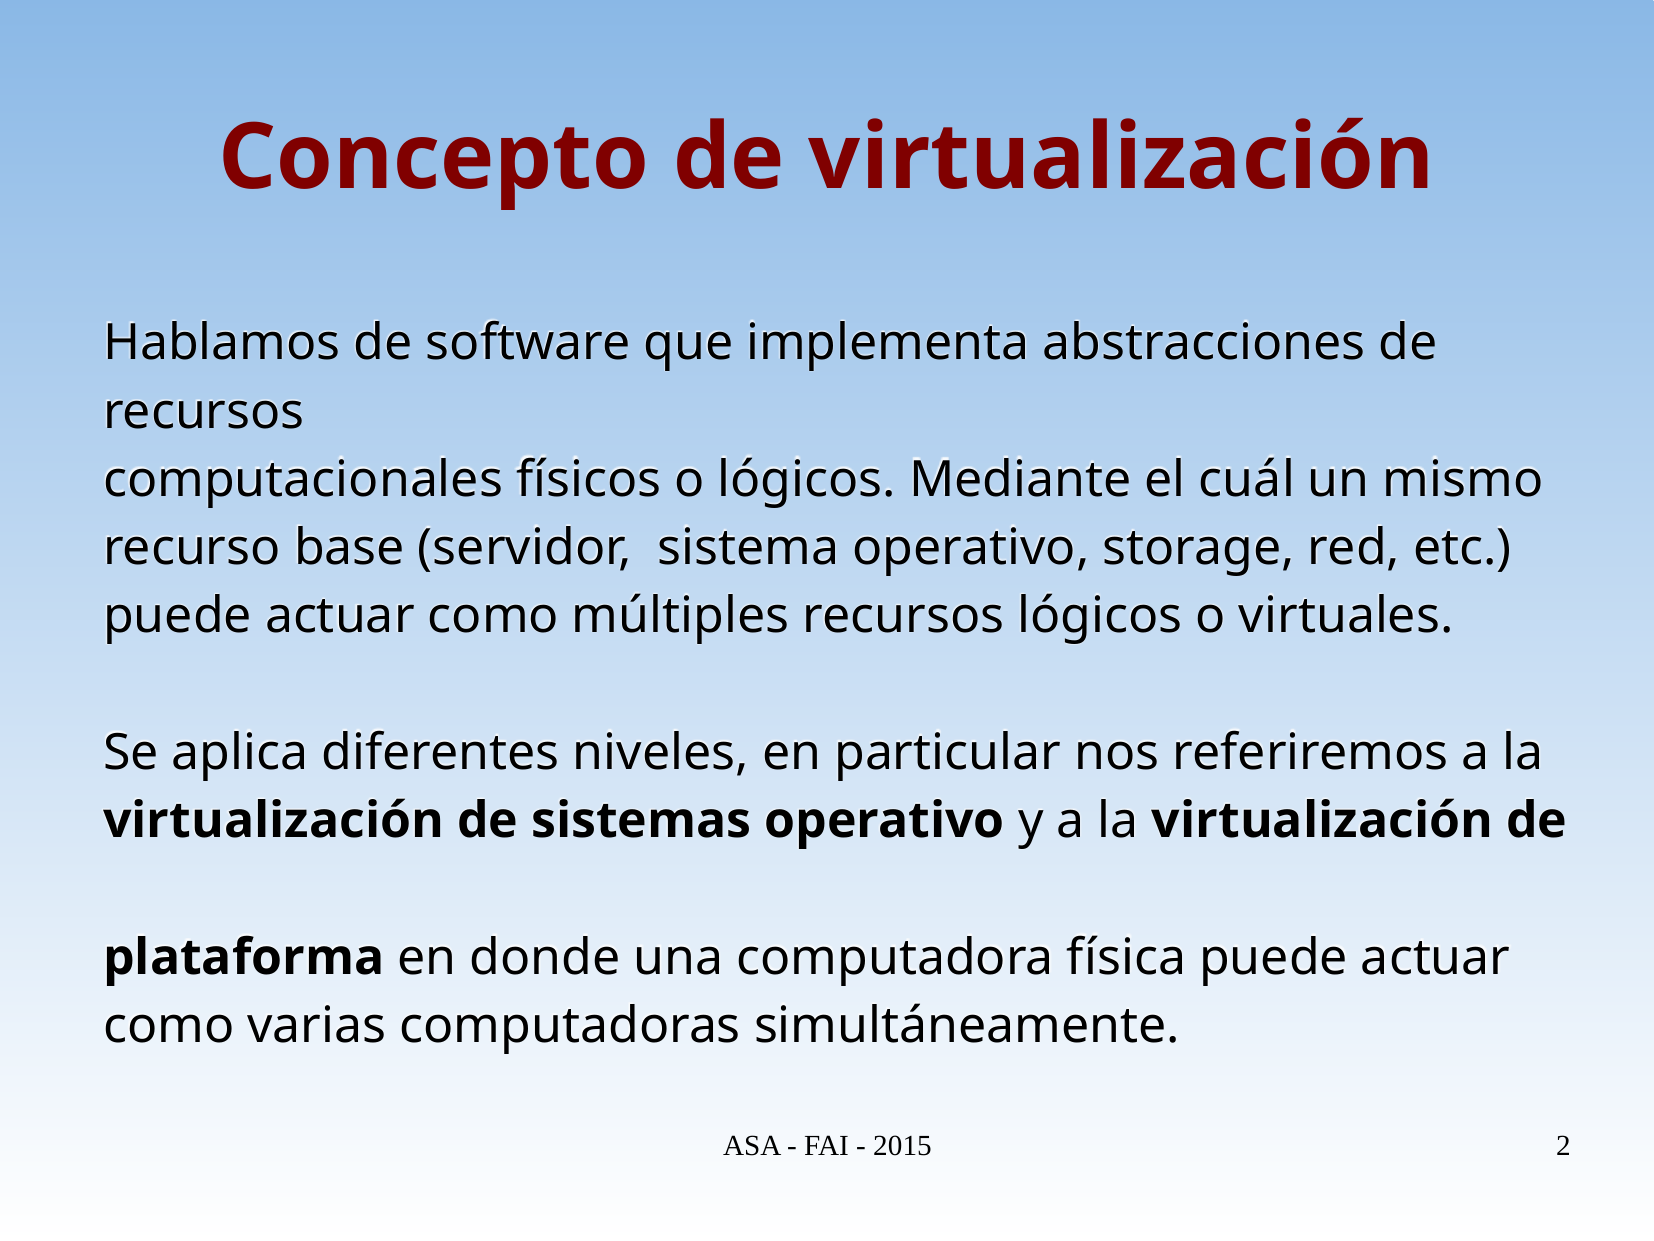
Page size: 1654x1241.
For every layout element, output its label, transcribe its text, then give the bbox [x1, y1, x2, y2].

text_box Hablamos de software que implementa abstracciones de recursos computacionales físicos o lógicos. Mediante el cuál un mismo recurso base (servidor, sistema operativo, storage, red, etc.) puede actuar como múltiples recursos lógicos o virtuales. Se aplica diferentes niveles, en particular nos referiremos a la virtualización de sistemas operativo y a la virtualización de plataforma en donde una computadora física puede actuar como varias computadoras simultáneamente. [88, 298, 1585, 899]
title Concepto de virtualización [82, 49, 1571, 257]
